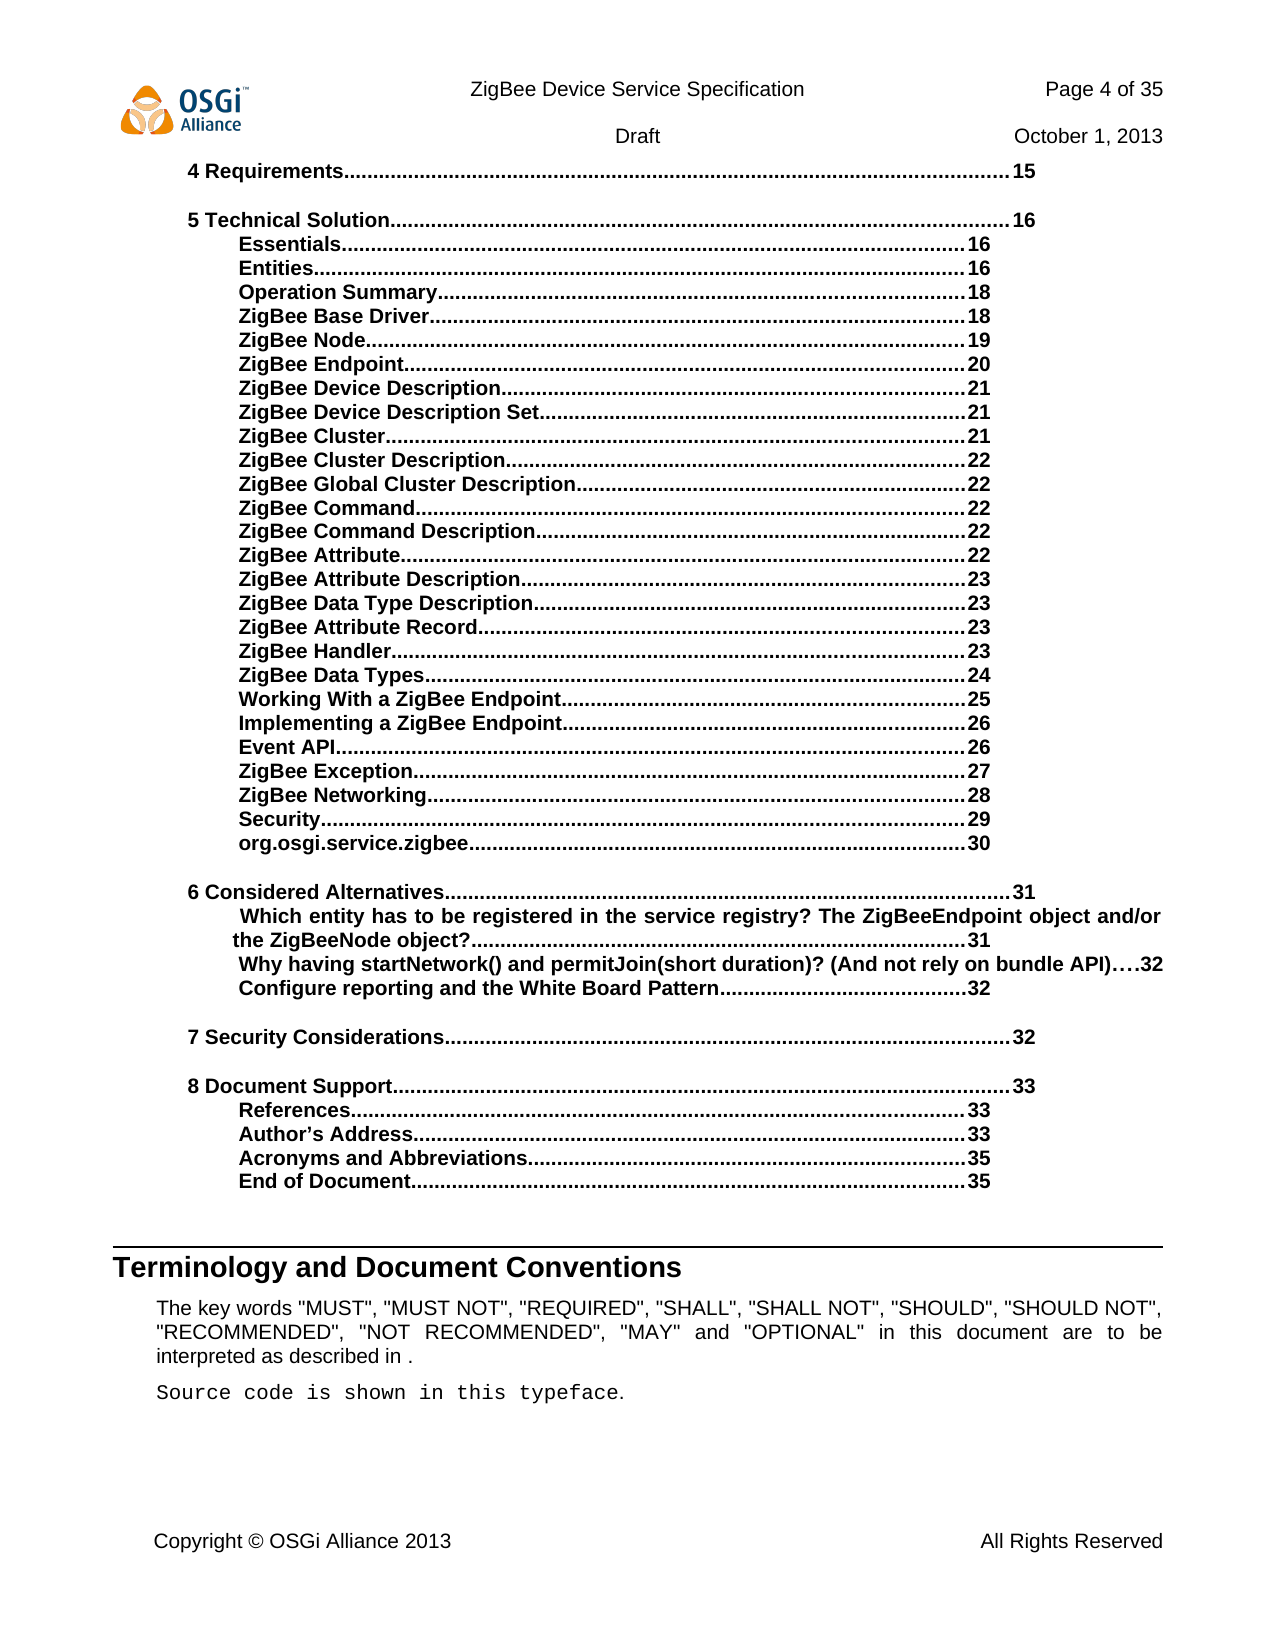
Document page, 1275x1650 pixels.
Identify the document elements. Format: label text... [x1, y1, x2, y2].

text ZigBee Base Driver 18 [232, 304, 1163, 328]
text ZigBee Global Cluster Description 22 [232, 471, 1163, 495]
text ZigBee Cluster 21 [232, 423, 1163, 447]
text ZigBee Data Types 24 [232, 663, 1163, 687]
text ZigBee Command 22 [232, 495, 1163, 519]
text ZigBee Cluster Description 22 [232, 447, 1163, 471]
text Which entity has to be registered in the service registry? The ZigBeeEndpoint object and/or the ZigBeeNode object? 31 [232, 904, 1163, 952]
text References 33 [232, 1097, 1163, 1121]
text ZigBee Attribute Description 23 [232, 567, 1163, 591]
text Essentials 16 [232, 232, 1163, 256]
text ZigBee Command Description 22 [232, 519, 1163, 543]
text ZigBee Handler 23 [232, 639, 1163, 663]
text 5 Technical Solution 16 [187, 208, 1163, 232]
text 6 Considered Alternatives 31 [187, 880, 1163, 904]
text Operation Summary 18 [232, 280, 1163, 304]
text Event API 26 [232, 735, 1163, 759]
text 7 Security Considerations 32 [187, 1024, 1163, 1048]
text ZigBee Attribute 22 [232, 543, 1163, 567]
text Configure reporting and the White Board Pattern 32 [232, 976, 1163, 999]
text Source code is shown in this typeface. [156, 1380, 1163, 1406]
text ZigBee Device Description Set 21 [232, 399, 1163, 423]
text ZigBee Device Description 21 [232, 376, 1163, 399]
text 8 Document Support 33 [187, 1073, 1163, 1097]
text 4 Requirements 15 [187, 159, 1163, 183]
text ZigBee Data Type Description 23 [232, 591, 1163, 615]
text End of Document 35 [232, 1169, 1163, 1193]
text ZigBee Endpoint 20 [232, 352, 1163, 376]
text The key words "MUST", "MUST NOT", "REQUIRED", "SHALL", "SHALL NOT", "SHOULD", "SHOULD NOT", "RECOMMENDED", "NOT RECOMMENDED", "MAY" and "OPTIONAL" in this document are to be interpreted as described in . [156, 1296, 1163, 1367]
text Acronyms and Abbreviations 35 [232, 1145, 1163, 1169]
text ZigBee Attribute Record 23 [232, 615, 1163, 639]
text Implementing a ZigBee Endpoint 26 [232, 711, 1163, 735]
text Entities 16 [232, 256, 1163, 280]
text ZigBee Networking 28 [232, 783, 1163, 807]
subtitle Terminology and Document Conventions [112, 1247, 1163, 1283]
text ZigBee Node 19 [232, 328, 1163, 352]
text Security 29 [232, 807, 1163, 831]
text ZigBee Exception 27 [232, 759, 1163, 783]
text Author’s Address 33 [232, 1121, 1163, 1145]
picture [113, 78, 257, 142]
text Why having startNetwork() and permitJoin(short duration)? (And not rely on bundle API) 32 [232, 952, 1163, 976]
text Working With a ZigBee Endpoint 25 [232, 687, 1163, 711]
text org.osgi.service.zigbee 30 [232, 831, 1163, 855]
